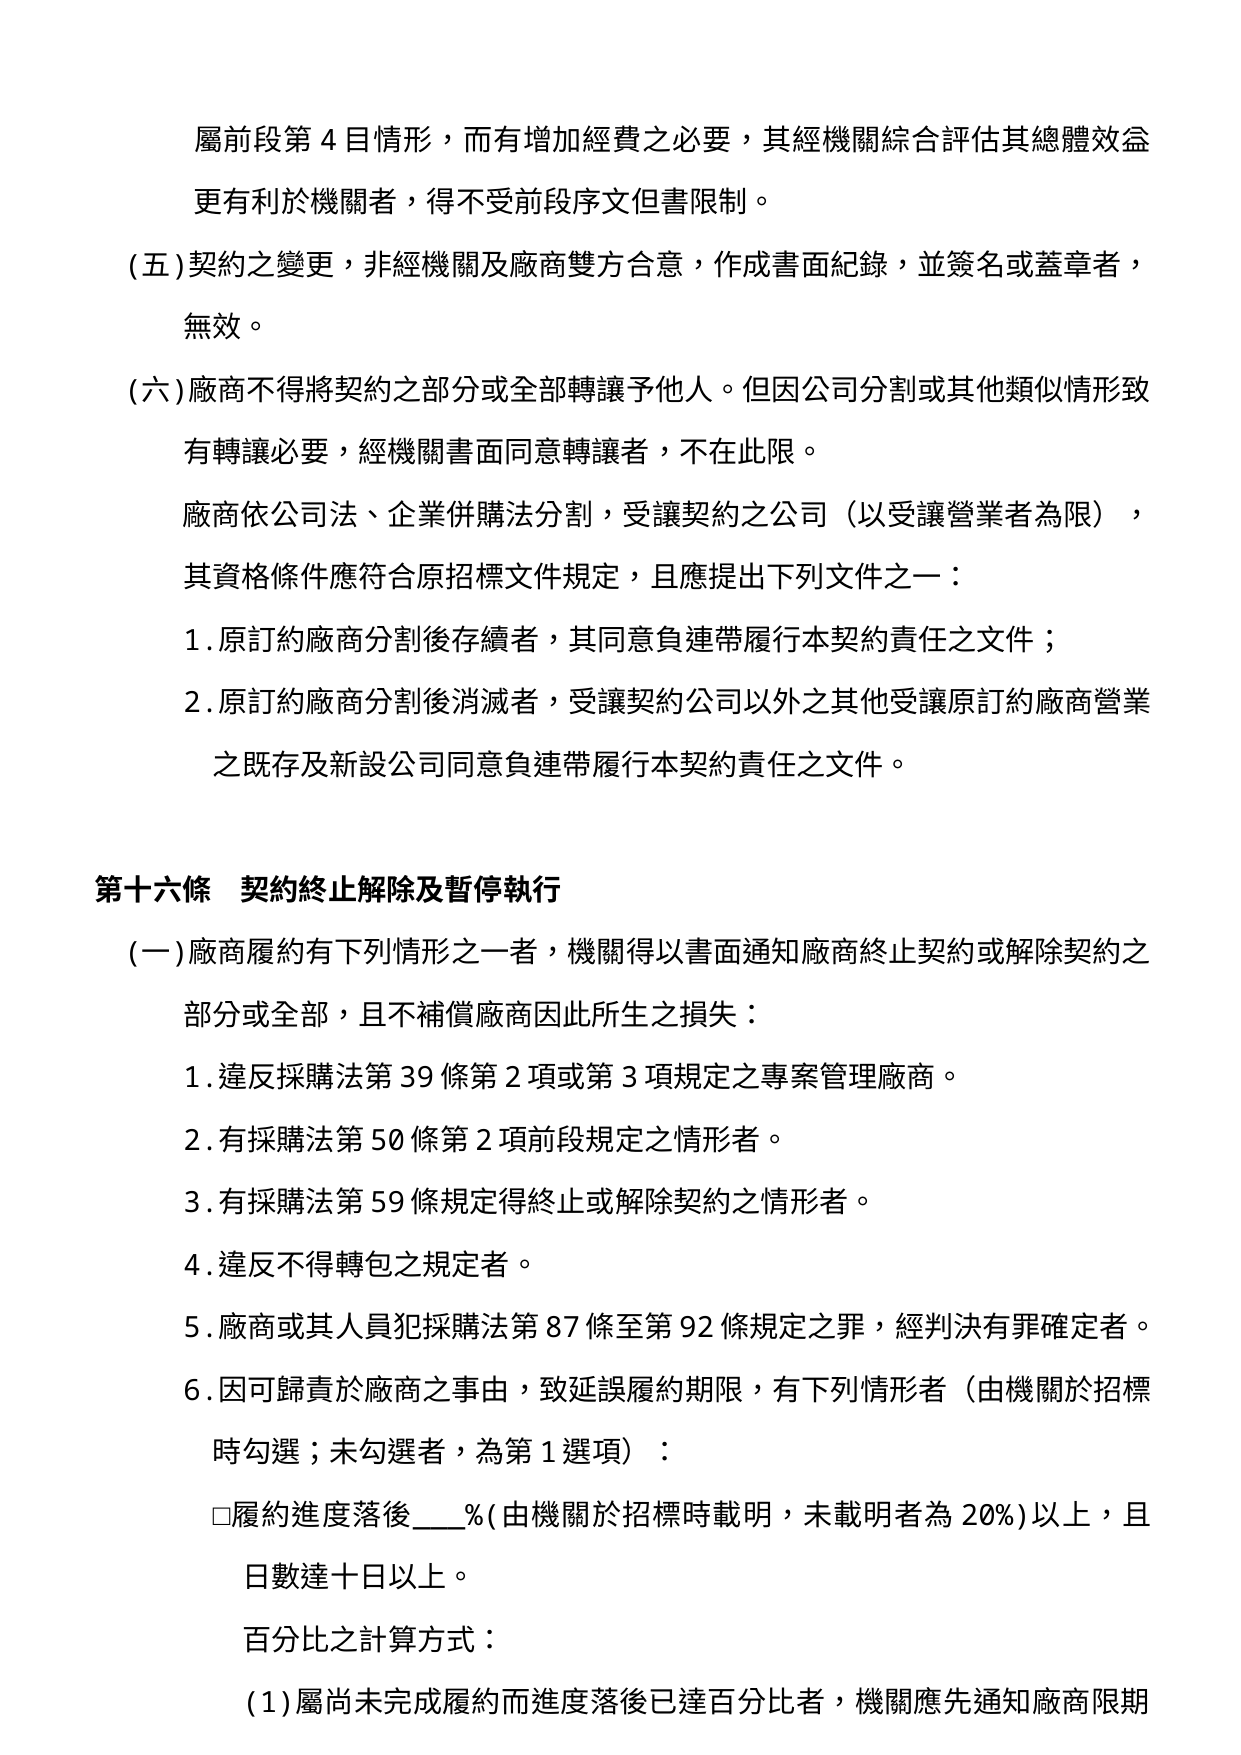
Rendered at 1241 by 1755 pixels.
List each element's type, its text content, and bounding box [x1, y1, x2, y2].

text (一)廠商履約有下列情形之一者，機關得以書面通知廠商終止契約或解除契約之部分或全部，且不補償廠商因此所生之損失： [124, 908, 1152, 1033]
text □履約進度落後___%(由機關於招標時載明，未載明者為20%)以上，且日數達十日以上。 [213, 1471, 1152, 1596]
text 2.原訂約廠商分割後消滅者，受讓契約公司以外之其他受讓原訂約廠商營業之既存及新設公司同意負連帶履行本契約責任之文件。 [183, 658, 1152, 783]
text 1.違反採購法第39條第2項或第3項規定之專案管理廠商。 [183, 1033, 1152, 1096]
text 3.有採購法第59條規定得終止或解除契約之情形者。 [183, 1158, 1152, 1221]
text 百分比之計算方式： [242, 1596, 1152, 1658]
text 5.廠商或其人員犯採購法第87條至第92條規定之罪，經判決有罪確定者。 [183, 1283, 1152, 1346]
text 屬前段第4目情形，而有增加經費之必要，其經機關綜合評估其總體效益更有利於機關者，得不受前段序文但書限制。 [193, 96, 1152, 221]
text (六)廠商不得將契約之部分或全部轉讓予他人。但因公司分割或其他類似情形致有轉讓必要，經機關書面同意轉讓者，不在此限。 [124, 346, 1152, 471]
text 第十六條 契約終止解除及暫停執行 [94, 846, 1152, 908]
text 2.有採購法第50條第2項前段規定之情形者。 [183, 1096, 1152, 1158]
text 廠商依公司法、企業併購法分割，受讓契約之公司（以受讓營業者為限），其資格條件應符合原招標文件規定，且應提出下列文件之一： [182, 471, 1152, 596]
text 1.原訂約廠商分割後存續者，其同意負連帶履行本契約責任之文件； [183, 596, 1152, 658]
text (五)契約之變更，非經機關及廠商雙方合意，作成書面紀錄，並簽名或蓋章者，無效。 [124, 221, 1152, 346]
text 6.因可歸責於廠商之事由，致延誤履約期限，有下列情形者（由機關於招標時勾選；未勾選者，為第1選項）： [183, 1346, 1152, 1471]
text 4.違反不得轉包之規定者。 [183, 1221, 1152, 1283]
text (1)屬尚未完成履約而進度落後已達百分比者，機關應先通知廠商限期 [242, 1658, 1152, 1721]
